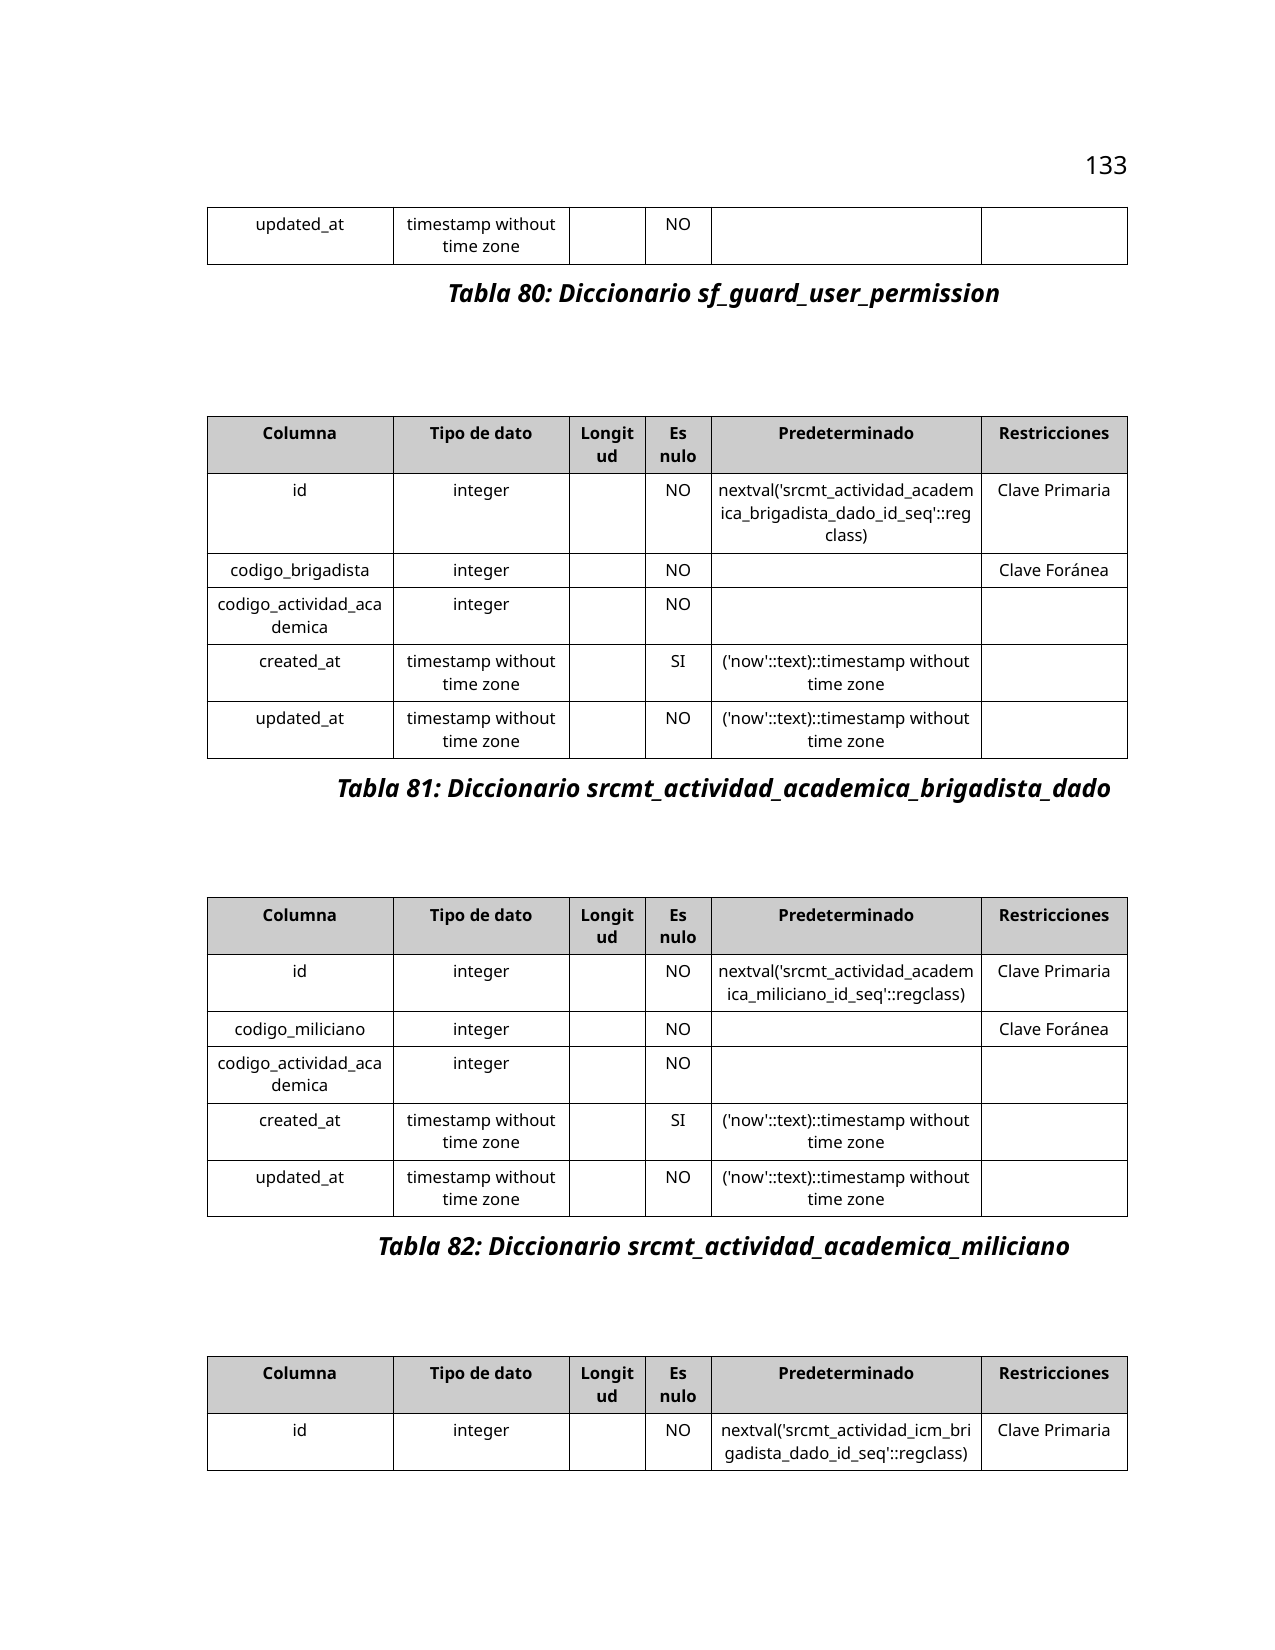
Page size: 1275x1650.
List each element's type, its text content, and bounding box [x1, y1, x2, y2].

table_cell [982, 1104, 1127, 1159]
table_cell [570, 955, 645, 1011]
table_header Es nulo [646, 1357, 711, 1413]
table_cell integer [394, 588, 569, 644]
table_cell [712, 588, 981, 644]
table_cell nextval('srcmt_actividad_academica_miliciano_id_seq'::regclass) [712, 955, 981, 1011]
table_cell Clave Primaria [982, 1414, 1127, 1470]
table_cell codigo_miliciano [208, 1012, 393, 1046]
table_cell SI [646, 645, 711, 701]
table_cell Clave Foránea [982, 554, 1127, 587]
table_cell created_at [208, 1104, 393, 1159]
table_header Predeterminado [712, 417, 981, 473]
table_cell SI [646, 1104, 711, 1159]
table_cell [712, 554, 981, 587]
table_cell created_at [208, 645, 393, 701]
table_cell Clave Primaria [982, 474, 1127, 552]
table_cell ('now'::text)::timestamp without time zone [712, 702, 981, 758]
table_header Longitud [570, 898, 645, 954]
table_cell NO [646, 955, 711, 1011]
table_cell [570, 702, 645, 758]
text Tabla 81: Diccionario srcmt_actividad_academica_brigadista_dado [248, 770, 1127, 804]
table_cell [982, 702, 1127, 758]
table_cell ('now'::text)::timestamp without time zone [712, 1104, 981, 1159]
table_header Restricciones [982, 898, 1127, 954]
table_cell Clave Foránea [982, 1012, 1127, 1046]
table_cell codigo_brigadista [208, 554, 393, 587]
table_cell timestamp without time zone [394, 208, 569, 263]
table_cell [570, 554, 645, 587]
table_cell [570, 208, 645, 263]
table_cell [570, 1161, 645, 1216]
table_cell [570, 1047, 645, 1102]
table_cell [982, 1161, 1127, 1216]
table_cell timestamp without time zone [394, 1104, 569, 1159]
table_header Longitud [570, 417, 645, 473]
table_cell timestamp without time zone [394, 645, 569, 701]
table_cell integer [394, 955, 569, 1011]
table_cell NO [646, 208, 711, 263]
table_cell [570, 474, 645, 552]
table_cell NO [646, 474, 711, 552]
table_cell integer [394, 474, 569, 552]
table_header Tipo de dato [394, 898, 569, 954]
table_cell [570, 1104, 645, 1159]
table_cell [712, 1047, 981, 1102]
table_header Columna [208, 1357, 393, 1413]
table_cell codigo_actividad_academica [208, 588, 393, 644]
table_header Es nulo [646, 898, 711, 954]
table_cell id [208, 955, 393, 1011]
text Tabla 82: Diccionario srcmt_actividad_academica_miliciano [248, 1229, 1127, 1263]
table_cell [982, 588, 1127, 644]
table_cell [982, 208, 1127, 263]
table_cell ('now'::text)::timestamp without time zone [712, 1161, 981, 1216]
table_cell [570, 588, 645, 644]
text Tabla 80: Diccionario sf_guard_user_permission [248, 276, 1127, 310]
table_cell codigo_actividad_academica [208, 1047, 393, 1102]
table_cell NO [646, 1012, 711, 1046]
table_cell NO [646, 702, 711, 758]
table_cell [570, 645, 645, 701]
table_cell updated_at [208, 208, 393, 263]
table_header Restricciones [982, 417, 1127, 473]
table_cell integer [394, 554, 569, 587]
table_cell updated_at [208, 702, 393, 758]
table_cell updated_at [208, 1161, 393, 1216]
table_header Predeterminado [712, 1357, 981, 1413]
table_cell integer [394, 1012, 569, 1046]
table_cell [570, 1414, 645, 1470]
table_cell nextval('srcmt_actividad_academica_brigadista_dado_id_seq'::regclass) [712, 474, 981, 552]
table_cell [570, 1012, 645, 1046]
table_cell integer [394, 1414, 569, 1470]
table_cell NO [646, 588, 711, 644]
table_cell NO [646, 1414, 711, 1470]
table_header Columna [208, 417, 393, 473]
table_cell id [208, 474, 393, 552]
table_header Tipo de dato [394, 1357, 569, 1413]
table_cell integer [394, 1047, 569, 1102]
table_cell NO [646, 554, 711, 587]
table_cell [712, 208, 981, 263]
table_header Longitud [570, 1357, 645, 1413]
table_cell [982, 1047, 1127, 1102]
table_cell [712, 1012, 981, 1046]
table_cell [982, 645, 1127, 701]
table_header Predeterminado [712, 898, 981, 954]
table_header Es nulo [646, 417, 711, 473]
table_cell id [208, 1414, 393, 1470]
table_cell NO [646, 1047, 711, 1102]
table_header Tipo de dato [394, 417, 569, 473]
table_cell NO [646, 1161, 711, 1216]
table_cell timestamp without time zone [394, 702, 569, 758]
table_cell Clave Primaria [982, 955, 1127, 1011]
table_header Columna [208, 898, 393, 954]
table_cell ('now'::text)::timestamp without time zone [712, 645, 981, 701]
table_cell timestamp without time zone [394, 1161, 569, 1216]
table_cell nextval('srcmt_actividad_icm_brigadista_dado_id_seq'::regclass) [712, 1414, 981, 1470]
table_header Restricciones [982, 1357, 1127, 1413]
